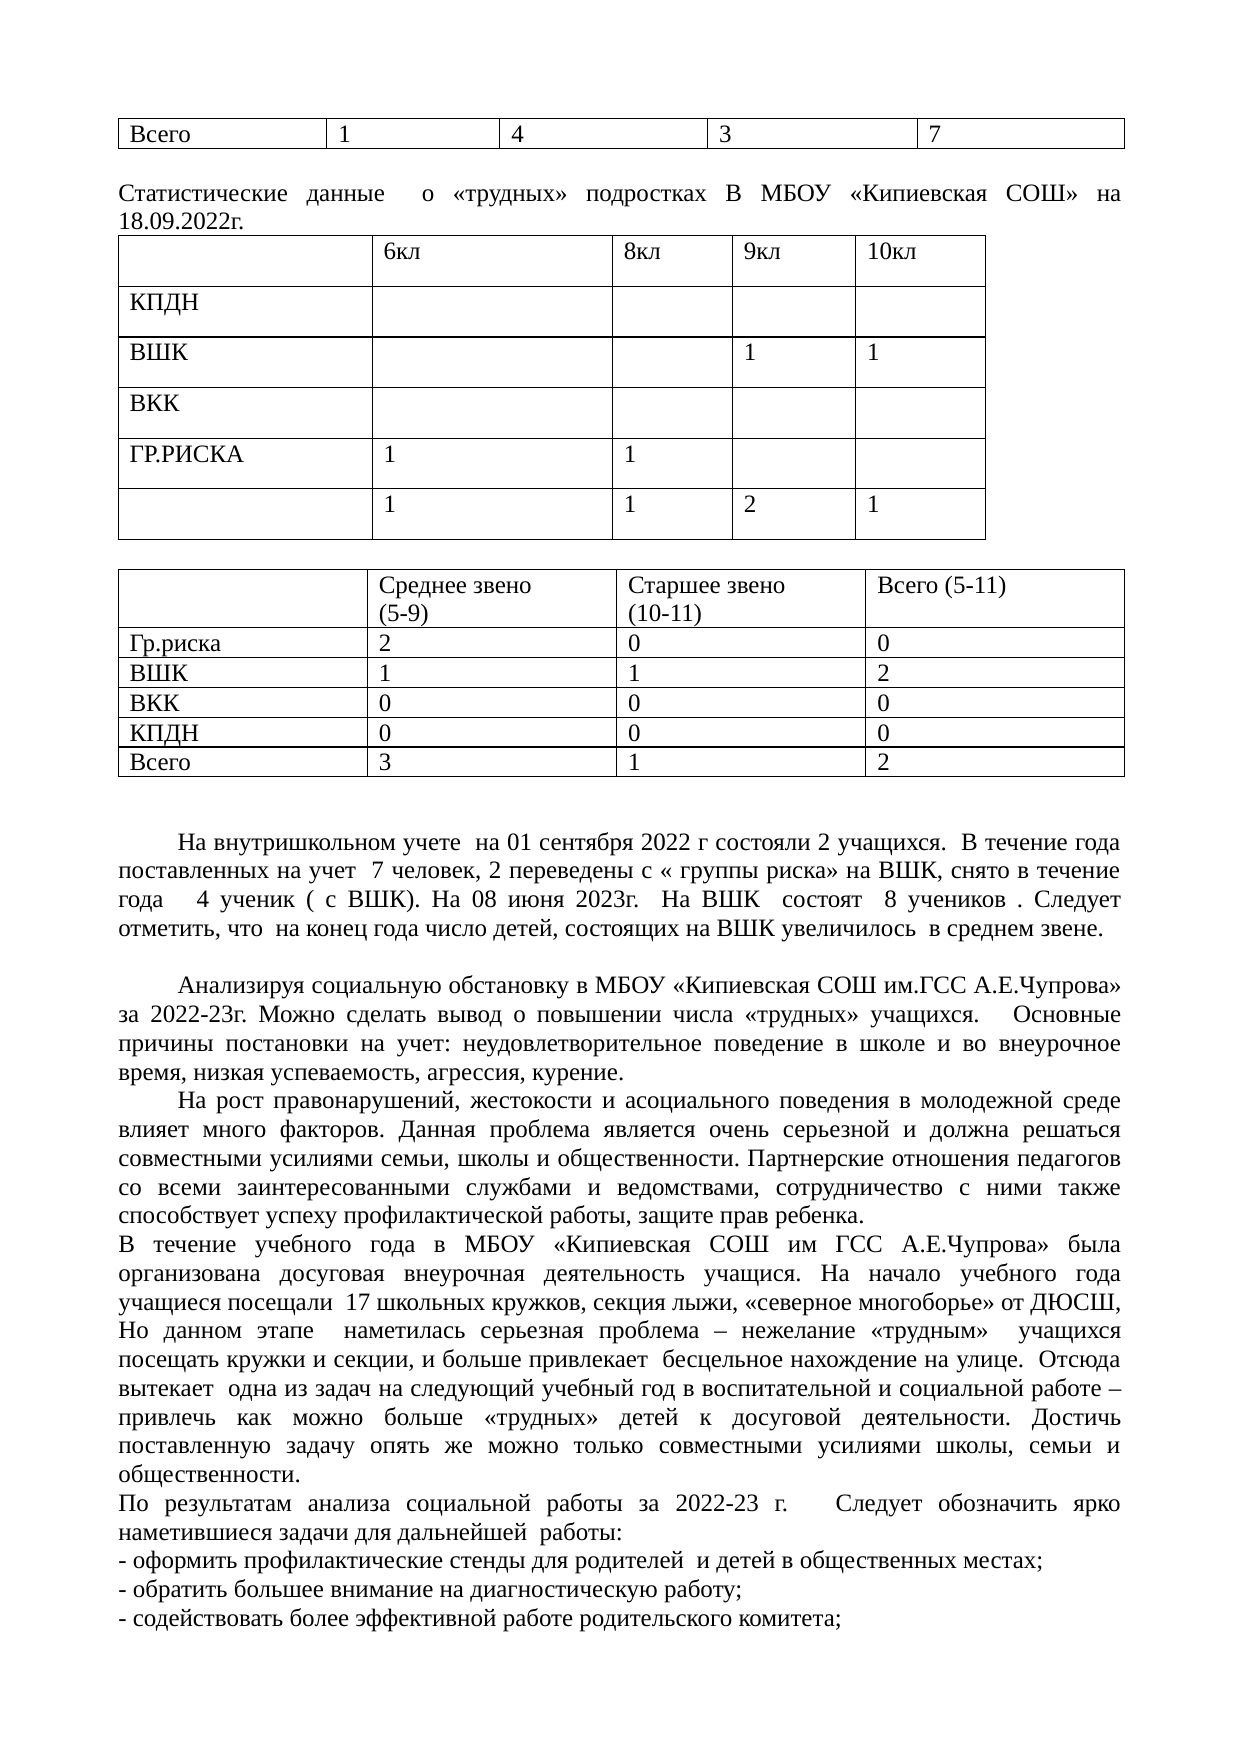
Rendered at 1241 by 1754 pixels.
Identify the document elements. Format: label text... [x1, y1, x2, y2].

table_cell КПДН [119, 287, 372, 336]
table_cell 0 [368, 718, 616, 746]
text Анализируя социальную обстановку в МБОУ «Кипиевская СОШ им.ГСС А.Е.Чупрова» за 2022-23г. Можно сделать вывод о повышении числа «трудных» учащихся. Основные причины постановки на учет: неудовлетворительное поведение в школе и во внеурочное время, низкая успеваемость, агрессия, курение. [118, 971, 1122, 1086]
table_cell 1 [617, 658, 865, 687]
table_cell 1 [856, 489, 985, 539]
table_cell [733, 388, 855, 438]
table_cell ГР.РИСКА [119, 439, 372, 488]
table_header Среднее звено (5-9) [368, 570, 616, 627]
text В течение учебного года в МБОУ «Кипиевская СОШ им ГСС А.Е.Чупрова» была организована досуговая внеурочная деятельность учащися. На начало учебного года учащиеся посещали 17 школьных кружков, секция лыжи, «северное многоборье» от ДЮСШ, Но данном этапе наметилась серьезная проблема – нежелание «трудным» учащихся посещать кружки и секции, и больше привлекает бесцельное нахождение на улице. Отсюда вытекает одна из задач на следующий учебный год в воспитательной и социальной работе – привлечь как можно больше «трудных» детей к досуговой деятельности. Достичь поставленную задачу опять же можно только совместными усилиями школы, семьи и общественности. [118, 1229, 1122, 1488]
table_cell [613, 388, 732, 438]
table_cell ВШК [119, 338, 372, 387]
table_cell 0 [866, 688, 1124, 717]
table_cell [373, 388, 612, 438]
text На внутришкольном учете на 01 сентября 2022 г состояли 2 учащихся. В течение года поставленных на учет 7 человек, 2 переведены с « группы риска» на ВШК, снято в течение года 4 ученик ( с ВШК). На 08 июня 2023г. На ВШК состоят 8 учеников . Следует отметить, что на конец года число детей, состоящих на ВШК увеличилось в среднем звене. [118, 827, 1122, 942]
table_cell 1 [617, 748, 865, 776]
table_cell [613, 338, 732, 387]
table_cell Всего [119, 748, 367, 776]
table_cell 0 [368, 688, 616, 717]
text - обратить большее внимание на диагностическую работу; [118, 1574, 1122, 1603]
table_cell [119, 489, 372, 539]
table_cell [613, 287, 732, 336]
table_cell [373, 287, 612, 336]
table_header Всего (5-11) [866, 570, 1124, 627]
table_cell 1 [856, 338, 985, 387]
table_cell ВКК [119, 388, 372, 438]
table_header 10кл [856, 236, 985, 286]
table_cell 1 [613, 439, 732, 488]
table_cell 2 [733, 489, 855, 539]
table_cell 3 [368, 748, 616, 776]
table_cell [856, 287, 985, 336]
table_cell 7 [918, 119, 1124, 148]
table_cell 0 [617, 628, 865, 657]
table_header 9кл [733, 236, 855, 286]
text - оформить профилактические стенды для родителей и детей в общественных местах; [118, 1546, 1122, 1574]
table_header [119, 236, 372, 286]
table_header [119, 570, 367, 627]
table_header 6кл [373, 236, 612, 286]
table_header 8кл [613, 236, 732, 286]
table_cell 1 [613, 489, 732, 539]
table_cell Всего [119, 119, 326, 148]
table_cell 1 [373, 439, 612, 488]
text На рост правонарушений, жестокости и асоциального поведения в молодежной среде влияет много факторов. Данная проблема является очень серьезной и должна решаться совместными усилиями семьи, школы и общественности. Партнерские отношения педагогов со всеми заинтересованными службами и ведомствами, сотрудничество с ними также способствует успеху профилактической работы, защите прав ребенка. [118, 1086, 1122, 1229]
table_cell [856, 388, 985, 438]
table_cell 2 [368, 628, 616, 657]
table_cell 2 [866, 658, 1124, 687]
table_cell [733, 439, 855, 488]
table_cell ВКК [119, 688, 367, 717]
table_cell 1 [373, 489, 612, 539]
table_cell [856, 439, 985, 488]
text - содействовать более эффективной работе родительского комитета; [118, 1603, 1122, 1632]
table_cell 3 [708, 119, 917, 148]
table_cell ВШК [119, 658, 367, 687]
table_cell 1 [733, 338, 855, 387]
table_cell КПДН [119, 718, 367, 746]
table_cell 4 [500, 119, 707, 148]
table_cell 1 [368, 658, 616, 687]
table_cell 0 [866, 628, 1124, 657]
table_cell Гр.риска [119, 628, 367, 657]
text Статистические данные о «трудных» подростках В МБОУ «Кипиевская СОШ» на 18.09.2022г. [118, 178, 1122, 235]
table_cell [733, 287, 855, 336]
text По результатам анализа социальной работы за 2022-23 г. Следует обозначить ярко наметившиеся задачи для дальнейшей работы: [118, 1488, 1122, 1546]
table_cell 0 [617, 718, 865, 746]
table_cell [373, 338, 612, 387]
table_cell 0 [617, 688, 865, 717]
table_cell 1 [327, 119, 499, 148]
table_header Старшее звено (10-11) [617, 570, 865, 627]
table_cell 2 [866, 748, 1124, 776]
table_cell 0 [866, 718, 1124, 746]
